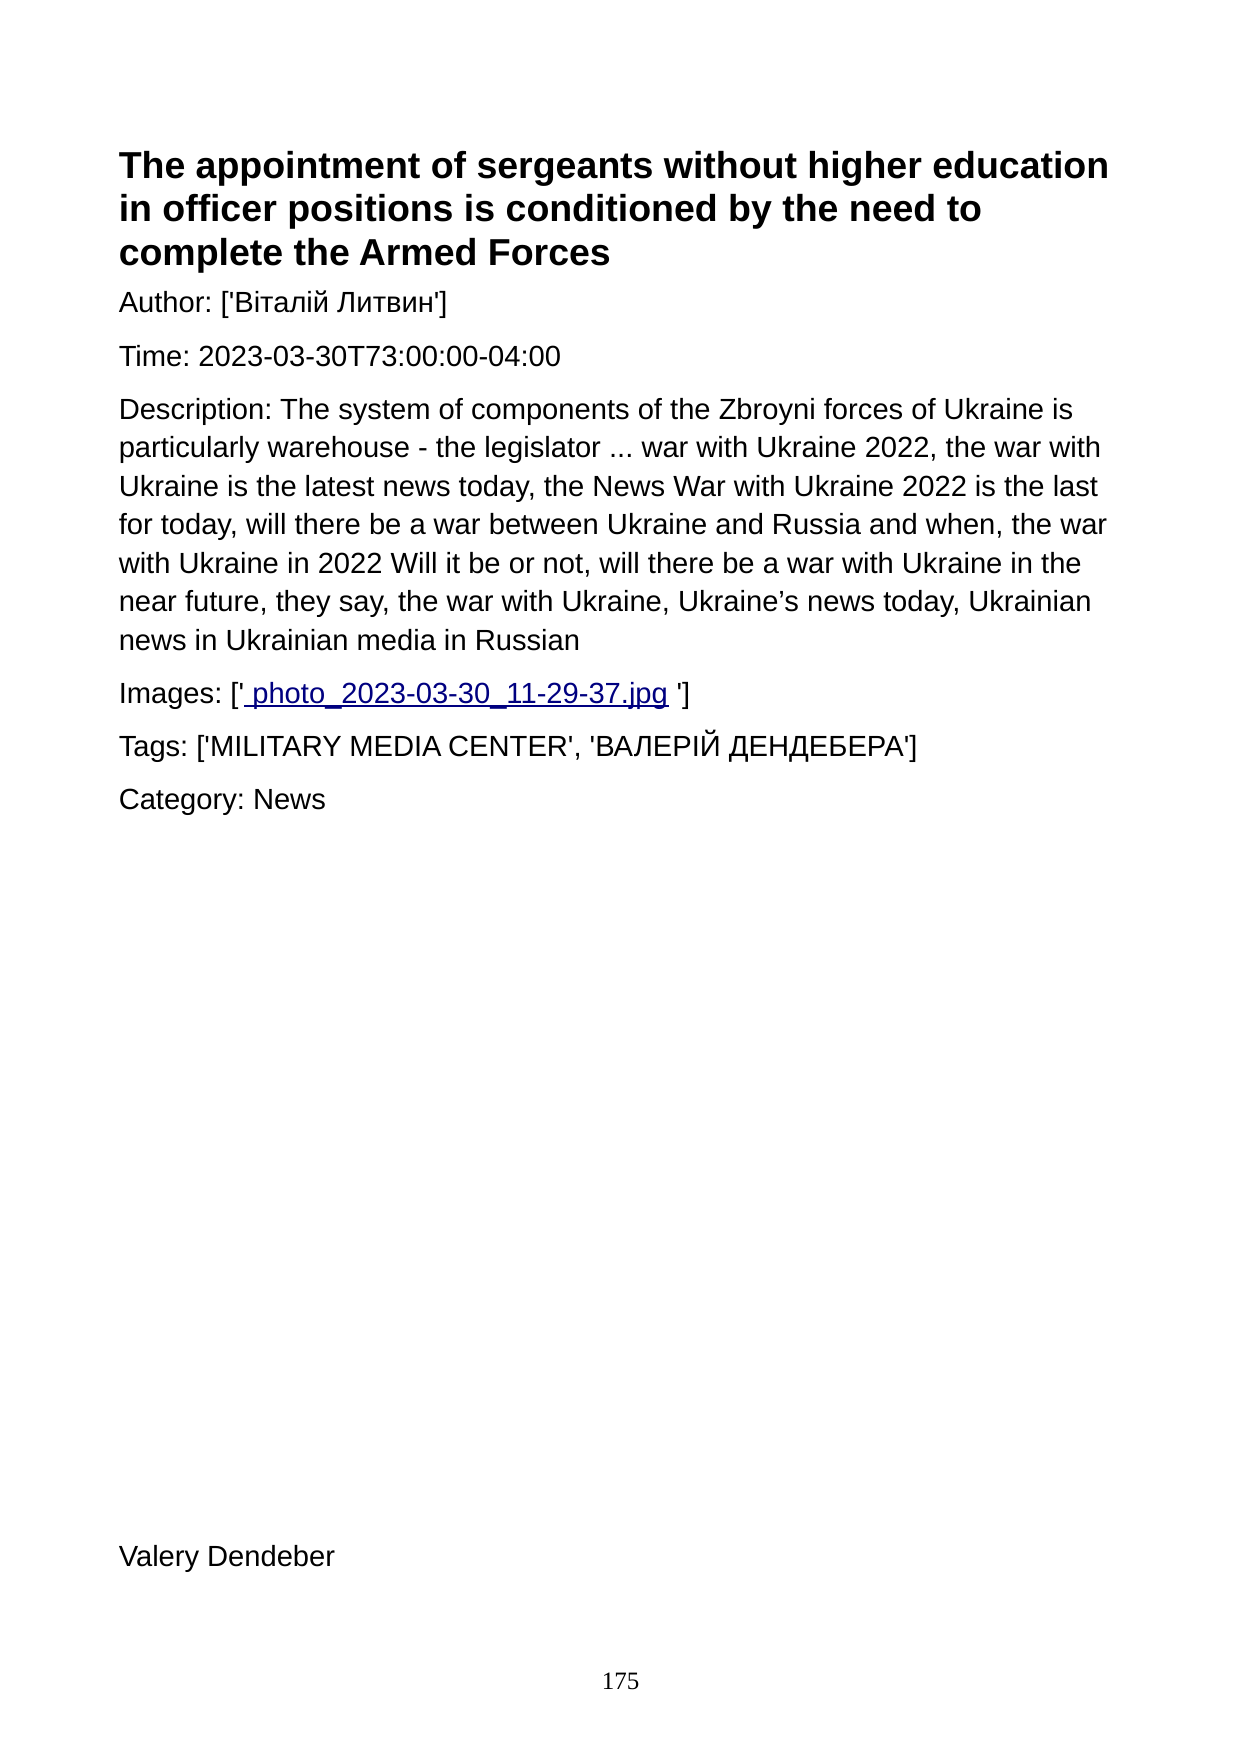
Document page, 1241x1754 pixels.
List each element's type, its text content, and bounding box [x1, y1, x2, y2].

text Tags: ['MILITARY MEDIA CENTER', 'ВАЛЕРІЙ ДЕНДЕБЕРА'] [118, 729, 1122, 763]
subtitle The appointment of sergeants without higher education in officer positions is conditioned by the need to complete the Armed Forces [118, 143, 1122, 273]
text Valery Dendeber [118, 835, 1122, 1572]
text Author: ['Віталій Литвин'] [118, 285, 1122, 319]
text Category: News [118, 782, 1122, 816]
text Description: The system of components of the Zbroyni forces of Ukraine is particularly warehouse - the legislator ... war with Ukraine 2022, the war with Ukraine is the latest news today, the News War with Ukraine 2022 is the last for today, will there be a war between Ukraine and Russia and when, the war with Ukraine in 2022 Will it be or not, will there be a war with Ukraine in the near future, they say, the war with Ukraine, Ukraine’s news today, Ukrainian news in Ukrainian media in Russian [118, 392, 1122, 656]
text Images: [' photo_2023-03-30_11-29-37.jpg '] [118, 676, 1122, 709]
text Time: 2023-03-30T73:00:00-04:00 [118, 338, 1122, 372]
